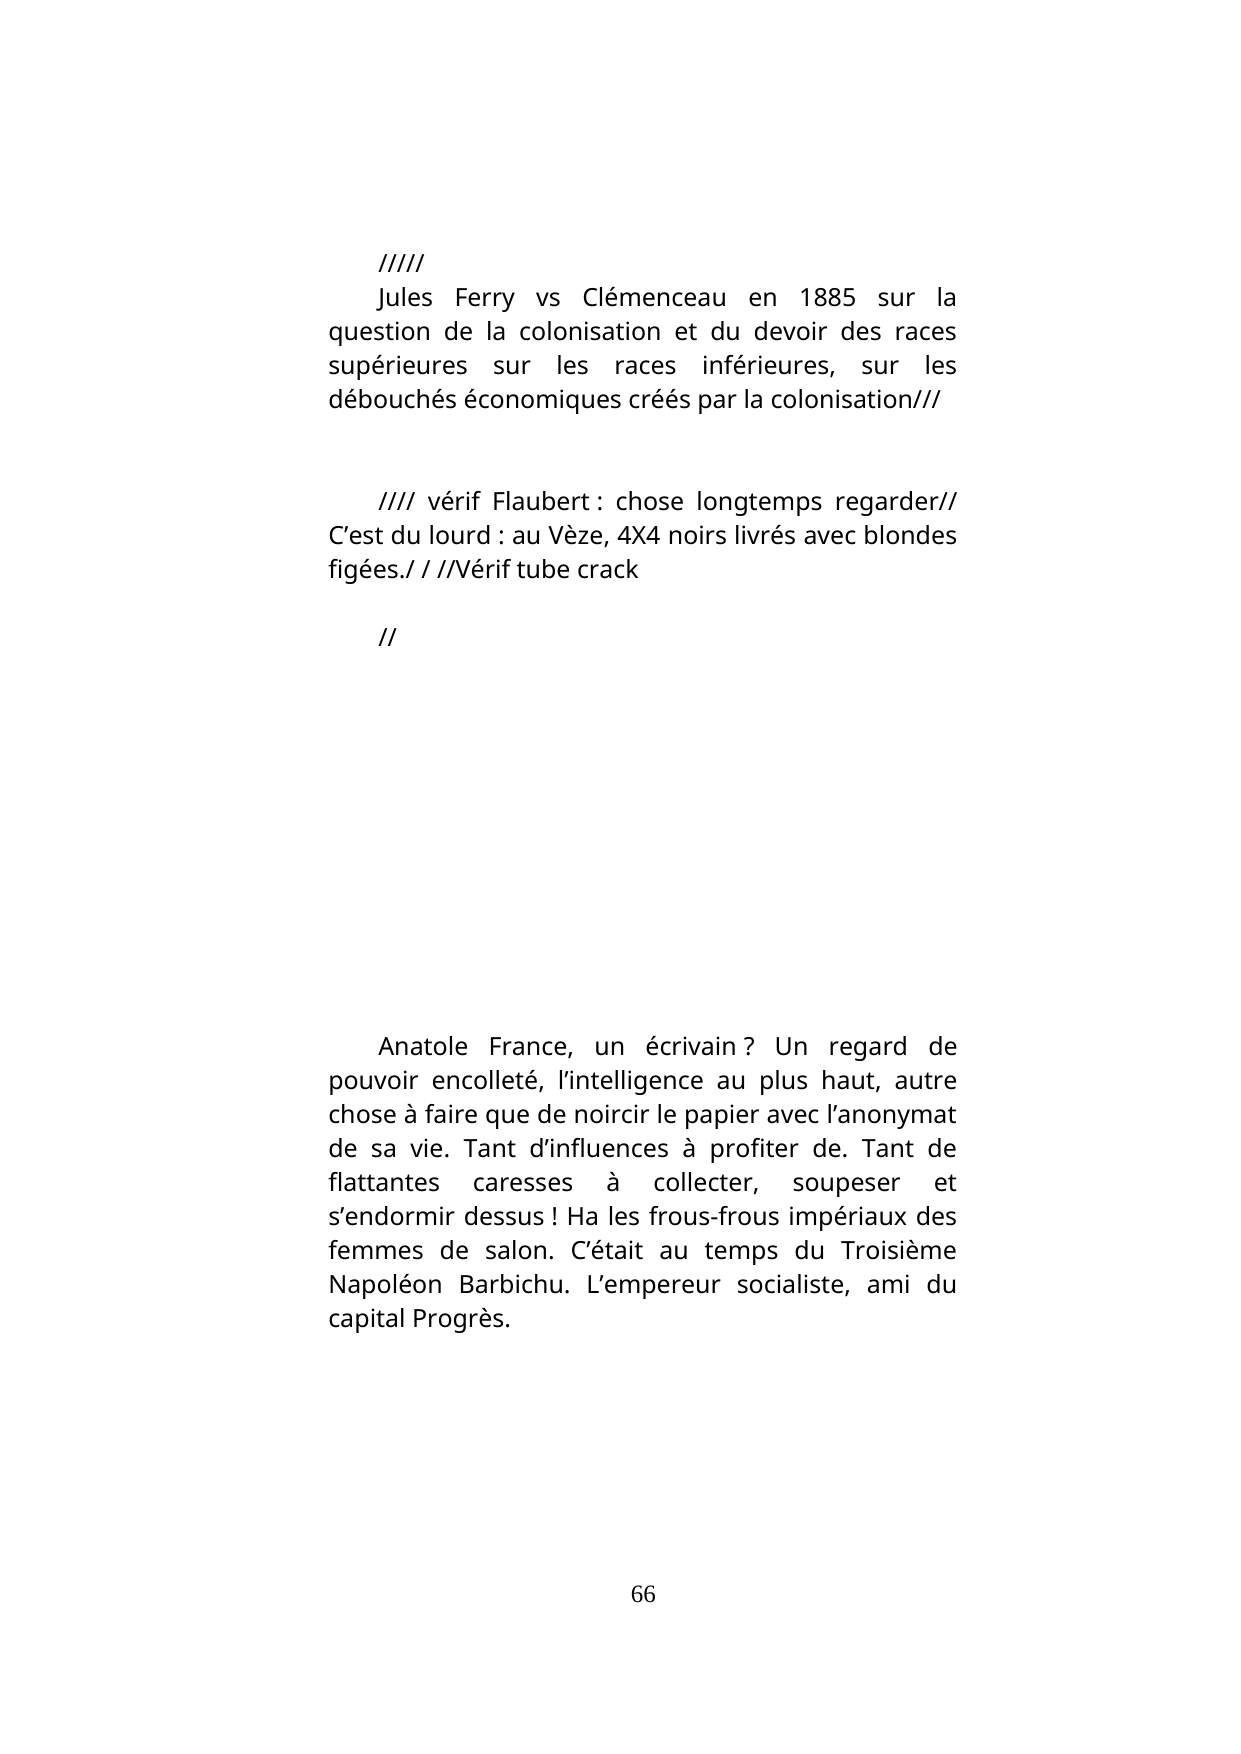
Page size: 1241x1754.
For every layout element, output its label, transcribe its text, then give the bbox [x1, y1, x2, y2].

text //// vérif Flaubert : chose longtemps regarder// C’est du lourd : au Vèze, 4X4 noirs livrés avec blondes figées./ / //Vérif tube crack [328, 484, 958, 586]
text Anatole France, un écrivain ? Un regard de pouvoir encolleté, l’intelligence au plus haut, autre chose à faire que de noircir le papier avec l’anonymat de sa vie. Tant d’influences à profiter de. Tant de flattantes caresses à collecter, soupeser et s’endormir dessus ! Ha les frous-frous impériaux des femmes de salon. C’était au temps du Troisième Napoléon Barbichu. L’empereur socialiste, ami du capital Progrès. [328, 1029, 958, 1335]
text // [328, 620, 958, 654]
text Jules Ferry vs Clémenceau en 1885 sur la question de la colonisation et du devoir des races supérieures sur les races inférieures, sur les débouchés économiques créés par la colonisation/// [328, 279, 958, 416]
text ///// [328, 245, 958, 279]
